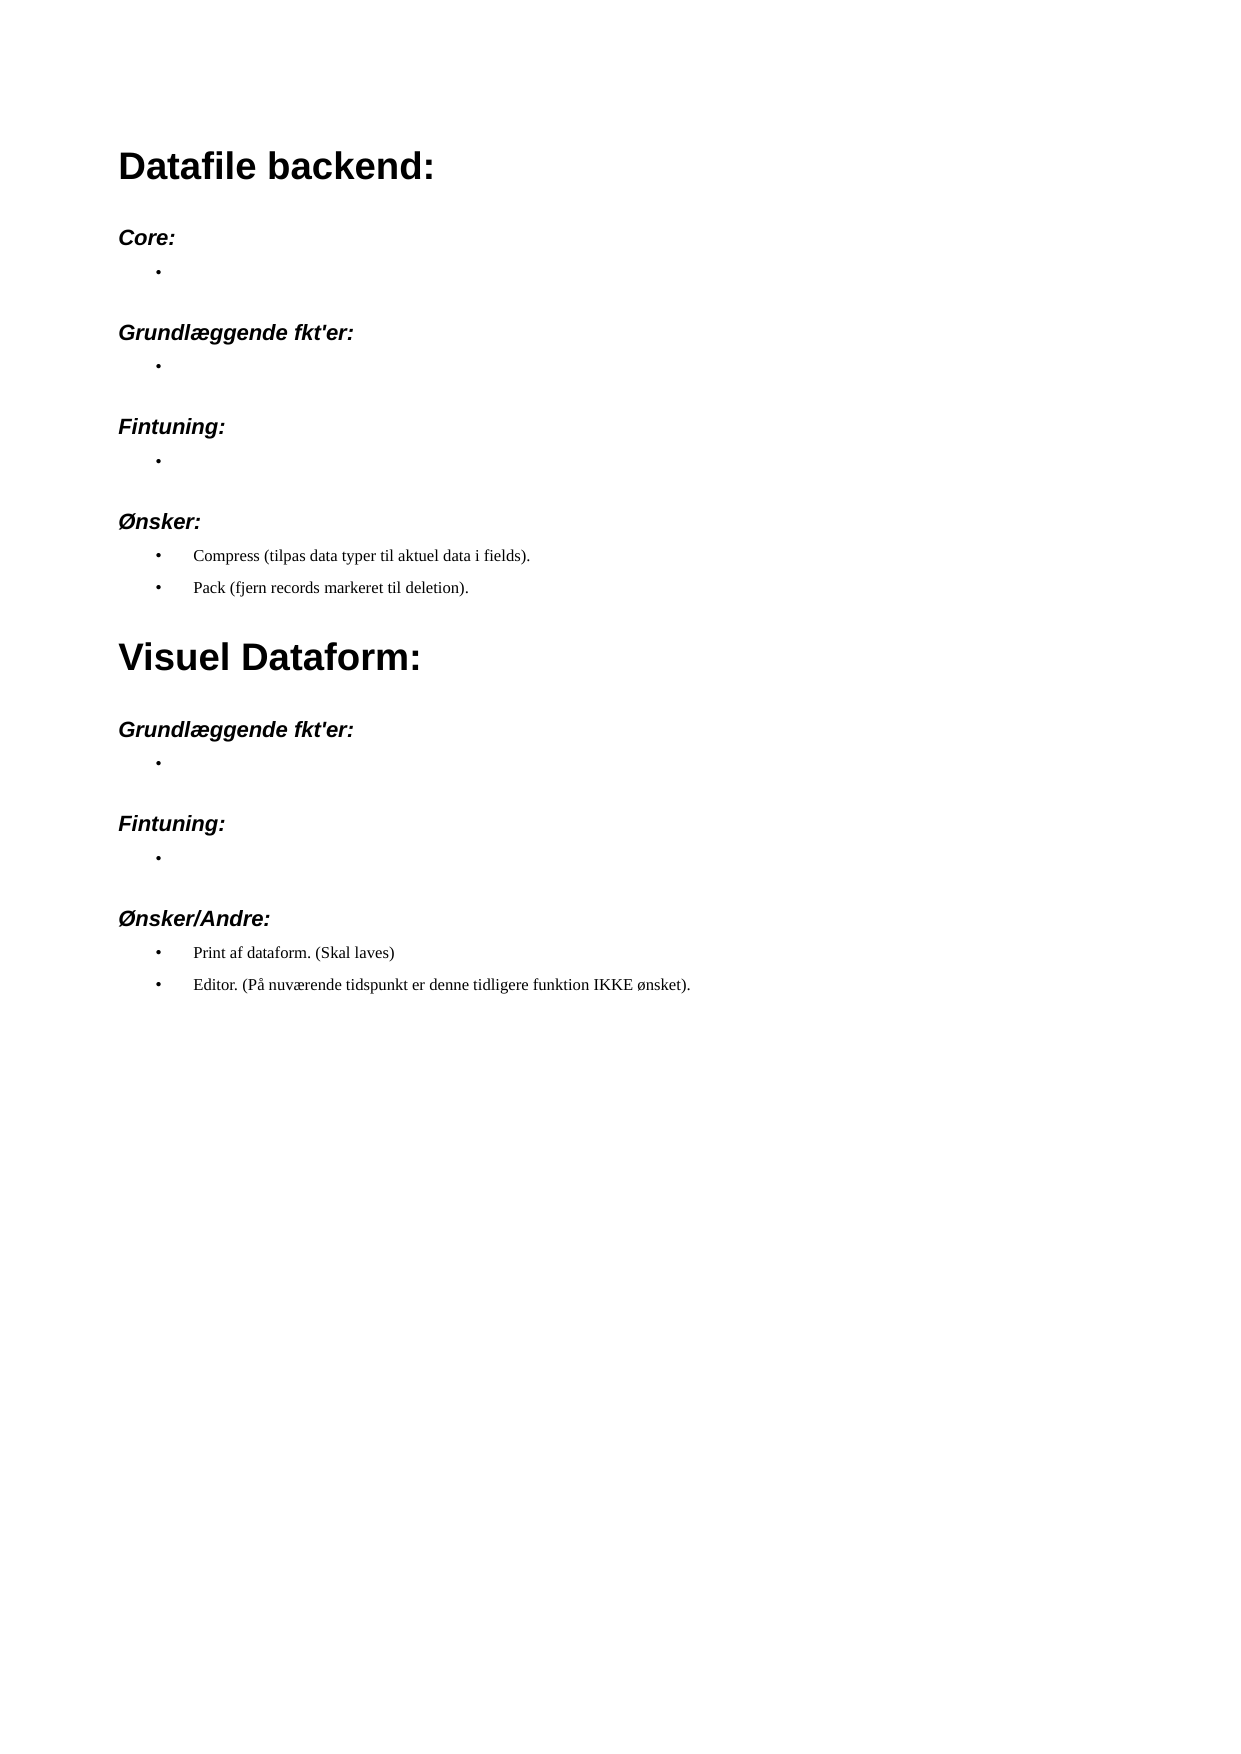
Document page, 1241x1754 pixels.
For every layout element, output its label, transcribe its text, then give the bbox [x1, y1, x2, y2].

subtitle Visuel Dataform: [118, 635, 1122, 679]
subtitle Core: [118, 225, 1122, 250]
subtitle Grundlæggende fkt'er: [118, 716, 1122, 742]
subtitle Fintuning: [118, 811, 1122, 836]
subtitle Datafile backend: [118, 143, 1122, 187]
subtitle Ønsker: [118, 508, 1122, 534]
list Pack (fjern records markeret til deletion). [156, 578, 1122, 597]
subtitle Ønsker/Andre: [118, 906, 1122, 931]
list Compress (tilpas data typer til aktuel data i fields). [156, 546, 1122, 566]
subtitle Fintuning: [118, 414, 1122, 439]
list Editor. (På nuværende tidspunkt er denne tidligere funktion IKKE ønsket). [156, 975, 1122, 994]
list Print af dataform. (Skal laves) [156, 943, 1122, 963]
subtitle Grundlæggende fkt'er: [118, 319, 1122, 344]
